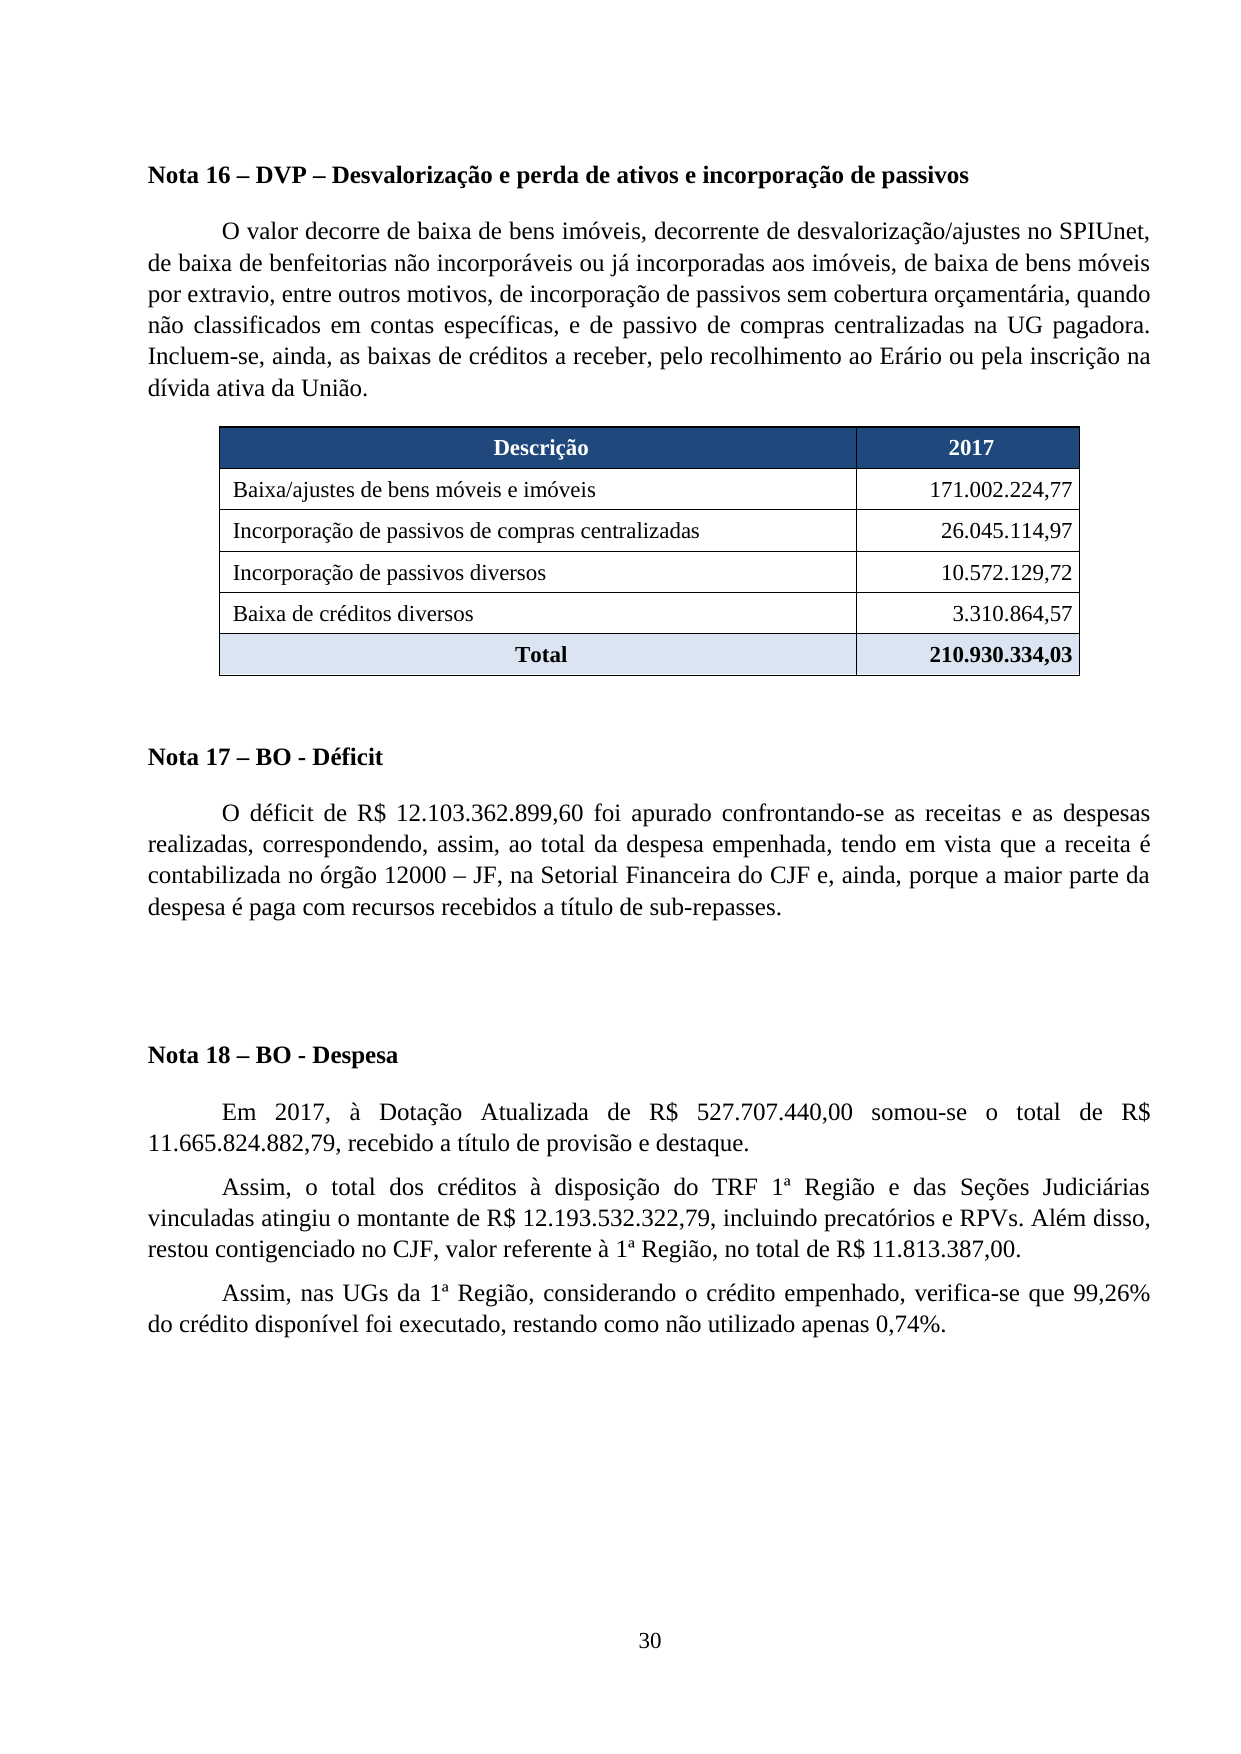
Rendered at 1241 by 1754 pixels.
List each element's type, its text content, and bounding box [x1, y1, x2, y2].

table_header Descrição [220, 428, 856, 468]
text Em 2017, à Dotação Atualizada de R$ 527.707.440,00 somou-se o total de R$ 11.665.824.882,79, recebido a título de provisão e destaque. [148, 1094, 1152, 1157]
table_cell Incorporação de passivos diversos [220, 552, 856, 592]
table_cell 26.045.114,97 [857, 510, 1079, 551]
table_cell Baixa/ajustes de bens móveis e imóveis [220, 469, 856, 509]
table_cell 171.002.224,77 [857, 469, 1079, 509]
table_cell Incorporação de passivos de compras centralizadas [220, 510, 856, 551]
text Assim, nas UGs da 1ª Região, considerando o crédito empenhado, verifica-se que 99,26% do crédito disponível foi executado, restando como não utilizado apenas 0,74%. [148, 1276, 1152, 1338]
text O valor decorre de baixa de bens imóveis, decorrente de desvalorização/ajustes no SPIUnet, de baixa de benfeitorias não incorporáveis ou já incorporadas aos imóveis, de baixa de bens móveis por extravio, entre outros motivos, de incorporação de passivos sem cobertura orçamentária, quando não classificados em contas específicas, e de passivo de compras centralizadas na UG pagadora. Incluem-se, ainda, as baixas de créditos a receber, pelo recolhimento ao Erário ou pela inscrição na dívida ativa da União. [148, 214, 1152, 401]
table_header 2017 [857, 428, 1079, 468]
table_cell 10.572.129,72 [857, 552, 1079, 592]
text O déficit de R$ 12.103.362.899,60 foi apurado confrontando-se as receitas e as despesas realizadas, correspondendo, assim, ao total da despesa empenhada, tendo em vista que a receita é contabilizada no órgão 12000 – JF, na Setorial Financeira do CJF e, ainda, porque a maior parte da despesa é paga com recursos recebidos a título de sub-repasses. [148, 796, 1152, 921]
table_cell 210.930.334,03 [857, 634, 1079, 674]
text Assim, o total dos créditos à disposição do TRF 1ª Região e das Seções Judiciárias vinculadas atingiu o montante de R$ 12.193.532.322,79, incluindo precatórios e RPVs. Além disso, restou contigenciado no CJF, valor referente à 1ª Região, no total de R$ 11.813.387,00. [148, 1169, 1152, 1263]
table_cell 3.310.864,57 [857, 593, 1079, 633]
text Nota 16 – DVP – Desvalorização e perda de ativos e incorporação de passivos [148, 160, 1152, 189]
text Nota 18 – BO - Despesa [148, 1041, 1152, 1069]
text Nota 17 – BO - Déficit [148, 742, 1152, 771]
table_cell Baixa de créditos diversos [220, 593, 856, 633]
table_cell Total [220, 634, 856, 674]
